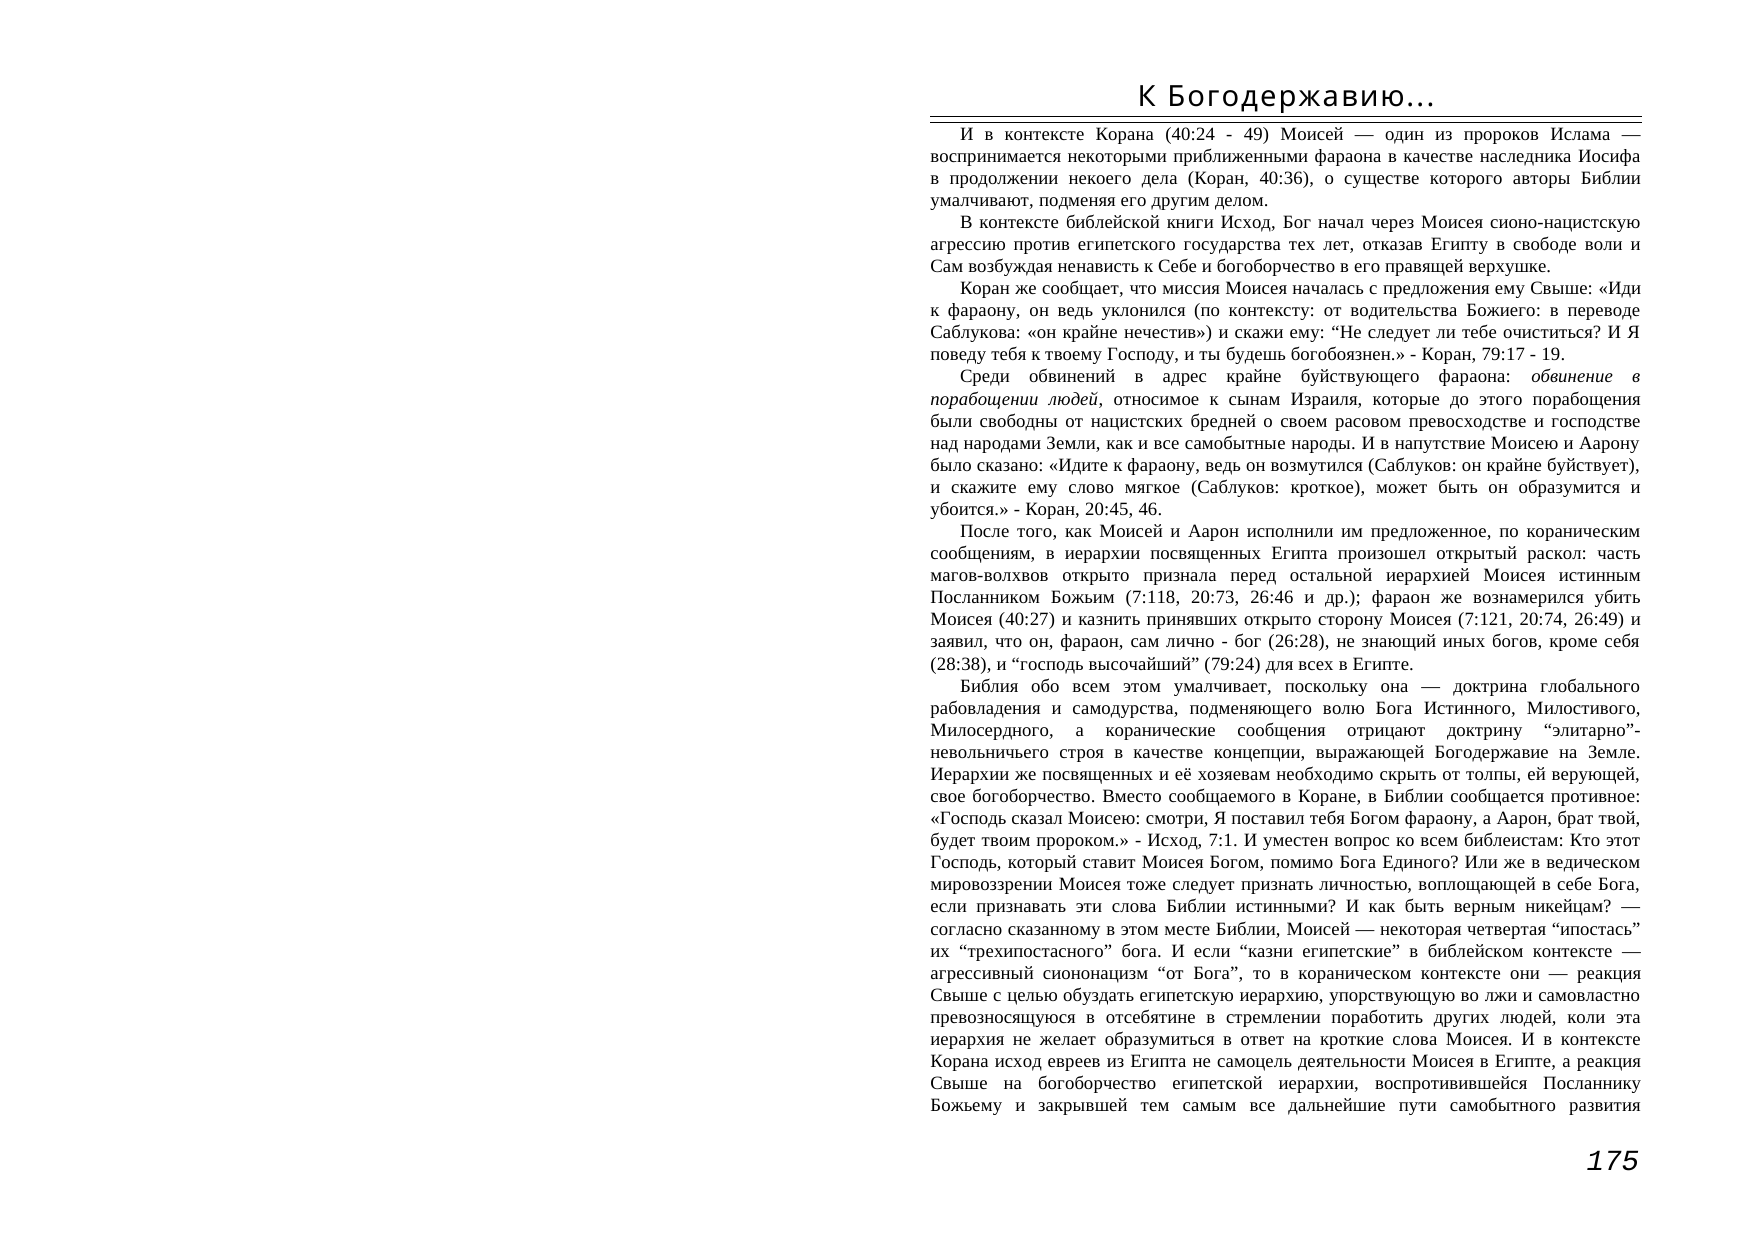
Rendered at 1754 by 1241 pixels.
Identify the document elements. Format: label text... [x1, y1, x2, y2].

text И в контексте Корана (40:24 - 49) Моисей — один из пророков Ислама — воспринимается некоторыми приближенными фараона в качестве наследника Иосифа в продолжении некоего дела (Коран, 40:36), о существе которого авторы Библии умалчивают, подменяя его другим делом. [930, 123, 1642, 210]
text Коран же сообщает, что миссия Моисея началась с предложения ему Свыше: «Иди к фараону, он ведь уклонился (по контексту: от водительства Божиего: в переводе Саблукова: «он крайне нечестив») и скажи ему: “Не следует ли тебе очиститься? И Я поведу тебя к твоему Господу, и ты будешь богобоязнен.» - Коран, 79:17 - 19. [930, 277, 1642, 365]
text После того, как Моисей и Аарон исполнили им предложенное, по кораническим сообщениям, в иерархии посвященных Египта произошел открытый раскол: часть магов-волхвов открыто признала перед остальной иерархией Моисея истинным Посланником Божьим (7:118, 20:73, 26:46 и др.); фараон же вознамерился убить Моисея (40:27) и казнить принявших открыто сторону Моисея (7:121, 20:74, 26:49) и заявил, что он, фараон, сам лично - бог (26:28), не знающий иных богов, кроме себя (28:38), и “господь высочайший” (79:24) для всех в Египте. [930, 519, 1642, 674]
text В контексте библейской книги Исход, Бог начал через Моисея сионо-нацистскую агрессию против египетского государства тех лет, отказав Египту в свободе воли и Сам возбуждая ненависть к Себе и богоборчество в его правящей верхушке. [930, 210, 1642, 277]
text Среди обвинений в адрес крайне буйствующего фараона: обвинение в порабощении людей, относимое к сынам Израиля, которые до этого порабощения были свободны от нацистских бредней о своем расовом превосходстве и господстве над народами Земли, как и все самобытные народы. И в напутствие Моисею и Аарону было сказано: «Идите к фараону, ведь он возмутился (Саблуков: он крайне буйствует), и скажите ему слово мягкое (Саблуков: кроткое), может быть он образумится и убоится.» - Коран, 20:45, 46. [930, 365, 1642, 519]
text Библия обо всем этом умалчивает, поскольку она — доктрина глобального рабовладения и самодурства, подменяющего волю Бога Истинного, Милостивого, Милосердного, а коранические сообщения отрицают доктрину “элитарно”-невольничьего строя в качестве концепции, выражающей Богодержавие на Земле. Иерархии же посвященных и её хозяевам необходимо скрыть от толпы, ей верующей, свое богоборчество. Вместо сообщаемого в Коране, в Библии сообщается противное: «Господь сказал Моисею: смотри, Я поставил тебя Богом фараону, а Аарон, брат твой, будет твоим пророком.» - Исход, 7:1. И уместен вопрос ко всем библеистам: Кто этот Господь, который ставит Моисея Богом, помимо Бога Единого? Или же в ведическом мировоззрении Моисея тоже следует признать личностью, воплощающей в себе Бога, если признавать эти слова Библии истинными? И как быть верным никейцам? — согласно сказанному в этом месте Библии, Моисей — некоторая четвертая “ипостась” их “трехипостасного” бога. И если “казни египетские” в библейском контексте — агрессивный сиононацизм “от Бога”, то в кораническом контексте они — реакция Свыше с целью обуздать египетскую иерархию, упорствующую во лжи и самовластно превозносящуюся в отсебятине в стремлении поработить других людей, коли эта иерархия не желает образумиться в ответ на кроткие слова Моисея. И в контексте Корана исход евреев из Египта не самоцель деятельности Моисея в Египте, а реакция Свыше на богоборчество египетской иерархии, воспротивившейся Посланнику Божьему и закрывшей тем самым все дальнейшие пути самобытного развития [930, 674, 1642, 1116]
